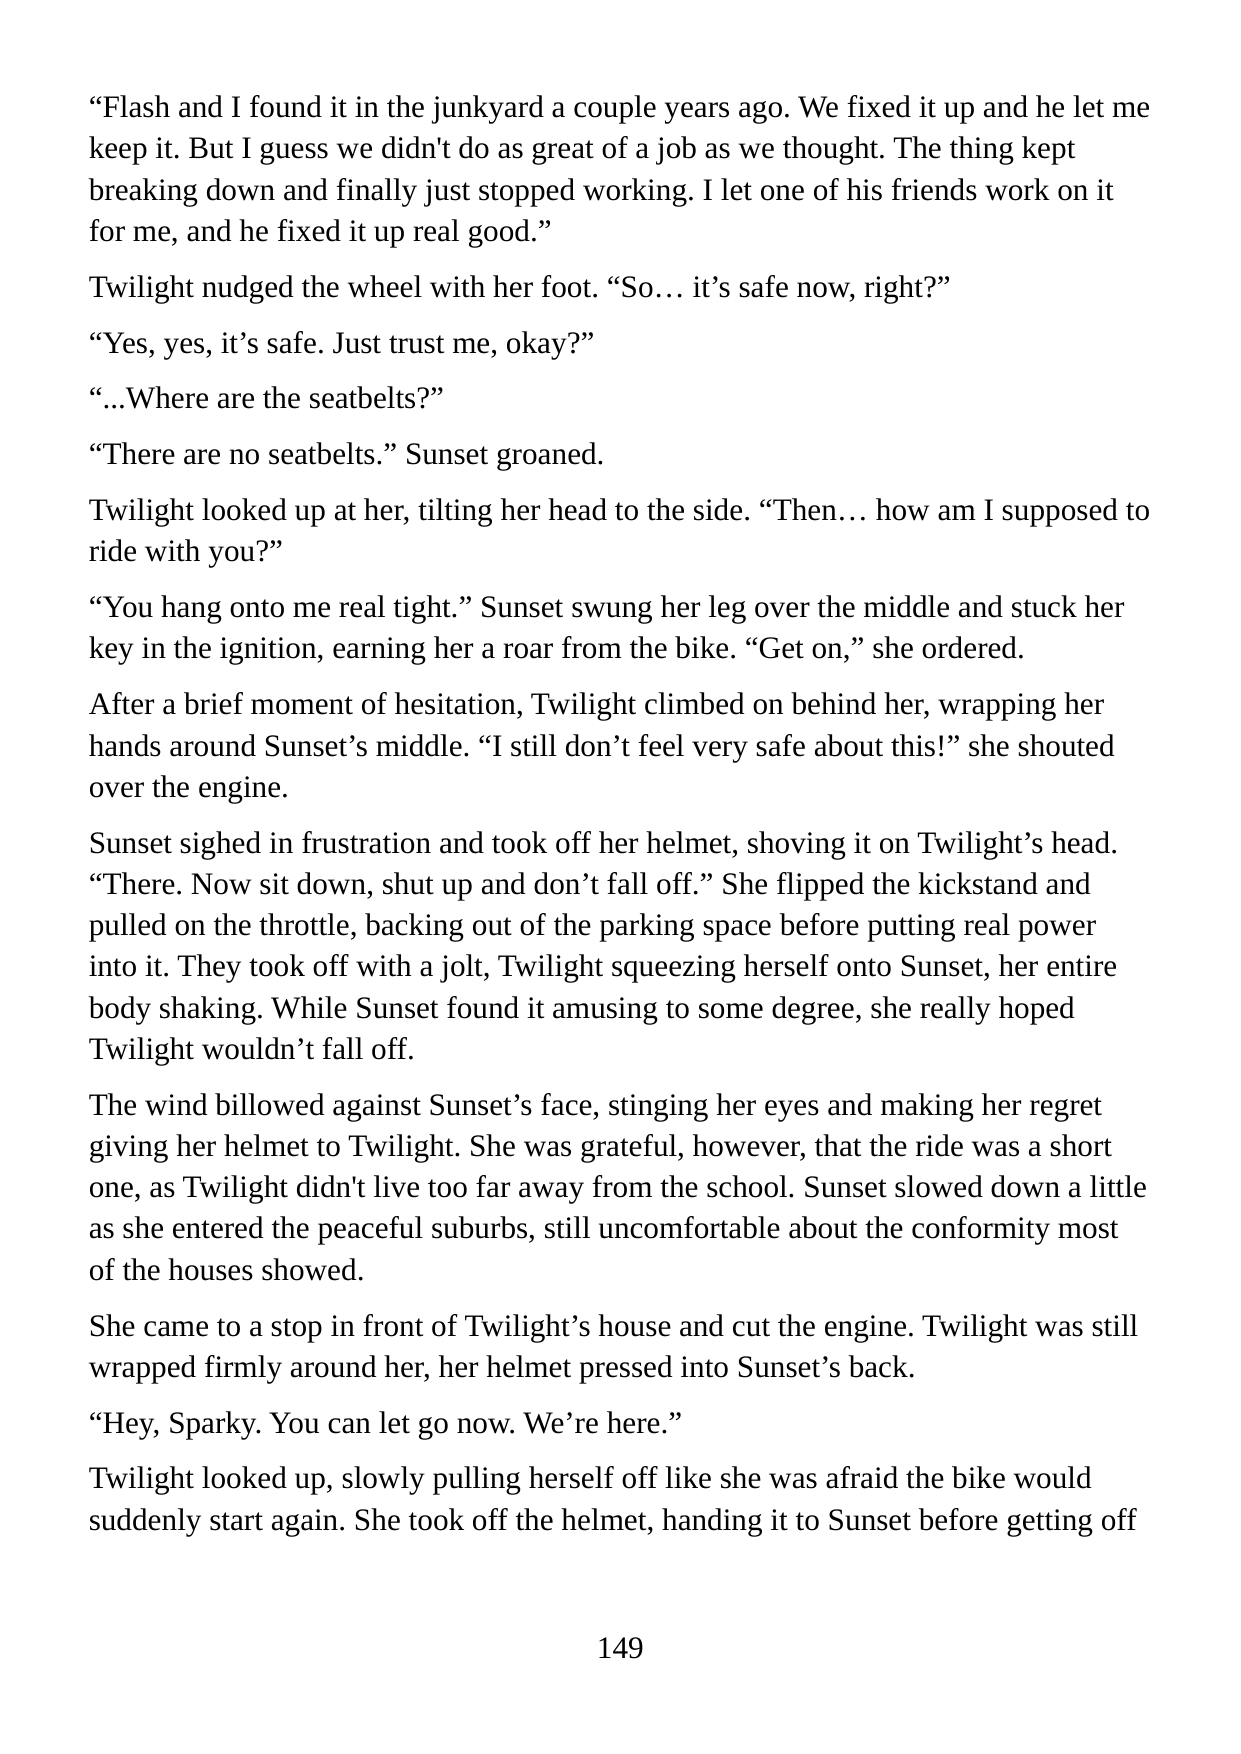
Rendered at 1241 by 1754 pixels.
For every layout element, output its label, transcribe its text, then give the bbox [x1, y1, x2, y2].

text Twilight nudged the wheel with her foot. “So… it’s safe now, right?” [88, 268, 1152, 304]
text Sunset sighed in frustration and took off her helmet, shoving it on Twilight’s head. “There. Now sit down, shut up and don’t fall off.” She flipped the kickstand and pulled on the throttle, backing out of the parking space before putting real power into it. They took off with a jolt, Twilight squeezing herself onto Sunset, her entire body shaking. While Sunset found it amusing to some degree, she really hoped Twilight wouldn’t fall off. [88, 824, 1152, 1066]
text “Flash and I found it in the junkyard a couple years ago. We fixed it up and he let me keep it. But I guess we didn't do as great of a job as we thought. The thing kept breaking down and finally just stopped working. I let one of his friends work on it for me, and he fixed it up real good.” [88, 88, 1152, 248]
text After a brief moment of hesitation, Twilight climbed on behind her, wrapping her hands around Sunset’s middle. “I still don’t feel very safe about this!” she shouted over the engine. [88, 686, 1152, 804]
text “...Where are the seatbelts?” [88, 380, 1152, 416]
text “Yes, yes, it’s safe. Just trust me, okay?” [88, 324, 1152, 360]
text Twilight looked up, slowly pulling herself off like she was afraid the bike would suddenly start again. She took off the helmet, handing it to Sunset before getting off [88, 1460, 1152, 1537]
text She came to a stop in front of Twilight’s house and cut the engine. Twilight was still wrapped firmly around her, her helmet pressed into Sunset’s back. [88, 1307, 1152, 1384]
text “Hey, Sparky. You can let go now. We’re here.” [88, 1404, 1152, 1440]
text The wind billowed against Sunset’s face, stinging her eyes and making her regret giving her helmet to Twilight. She was grateful, however, that the ride was a short one, as Twilight didn't live too far away from the school. Sunset slowed down a little as she entered the peaceful suburbs, still uncomfortable about the conformity most of the houses showed. [88, 1086, 1152, 1287]
text “There are no seatbelts.” Sunset groaned. [88, 436, 1152, 472]
text Twilight looked up at her, tilting her head to the side. “Then… how am I supposed to ride with you?” [88, 491, 1152, 569]
text “You hang onto me real tight.” Sunset swung her leg over the middle and stuck her key in the ignition, earning her a roar from the bike. “Get on,” she ordered. [88, 588, 1152, 666]
